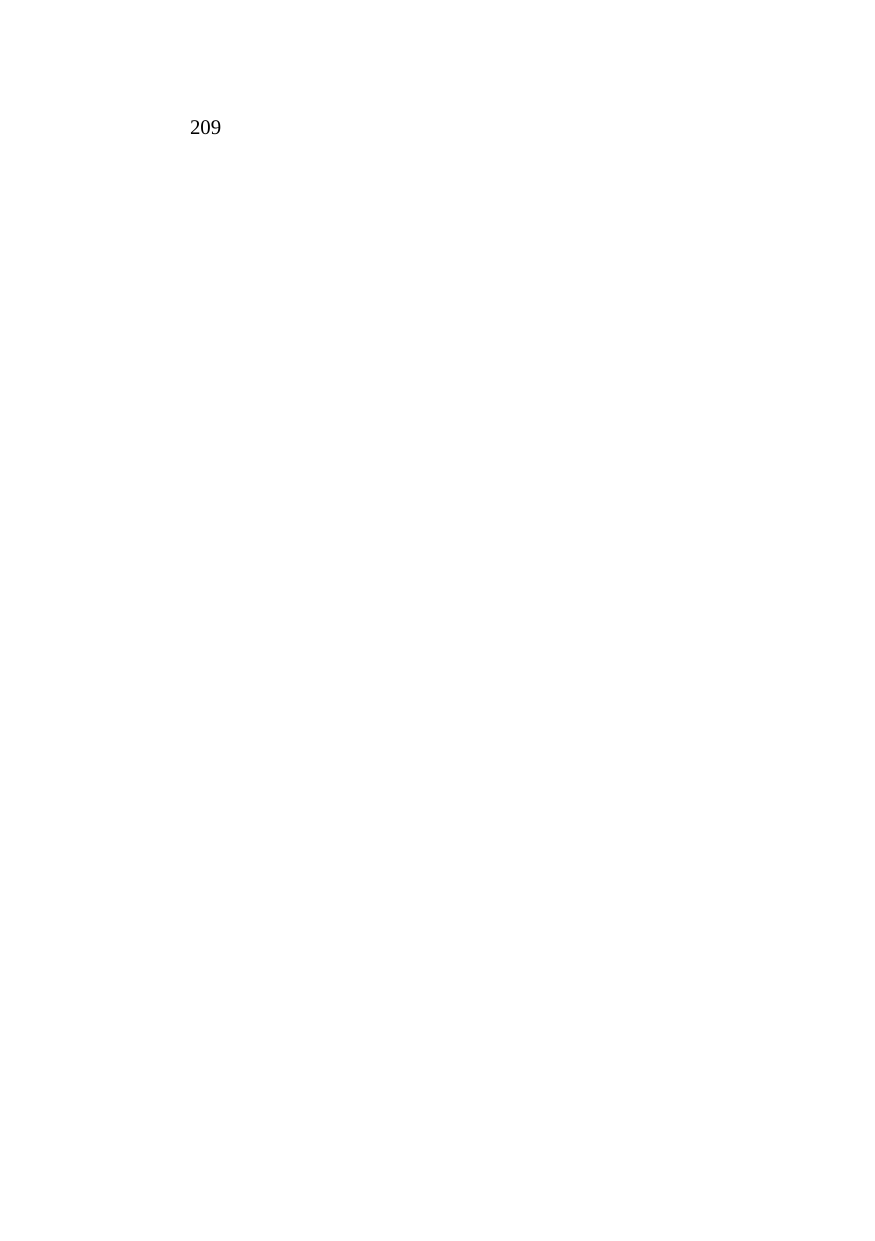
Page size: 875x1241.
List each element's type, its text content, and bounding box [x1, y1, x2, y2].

text 209 [190, 115, 732, 139]
